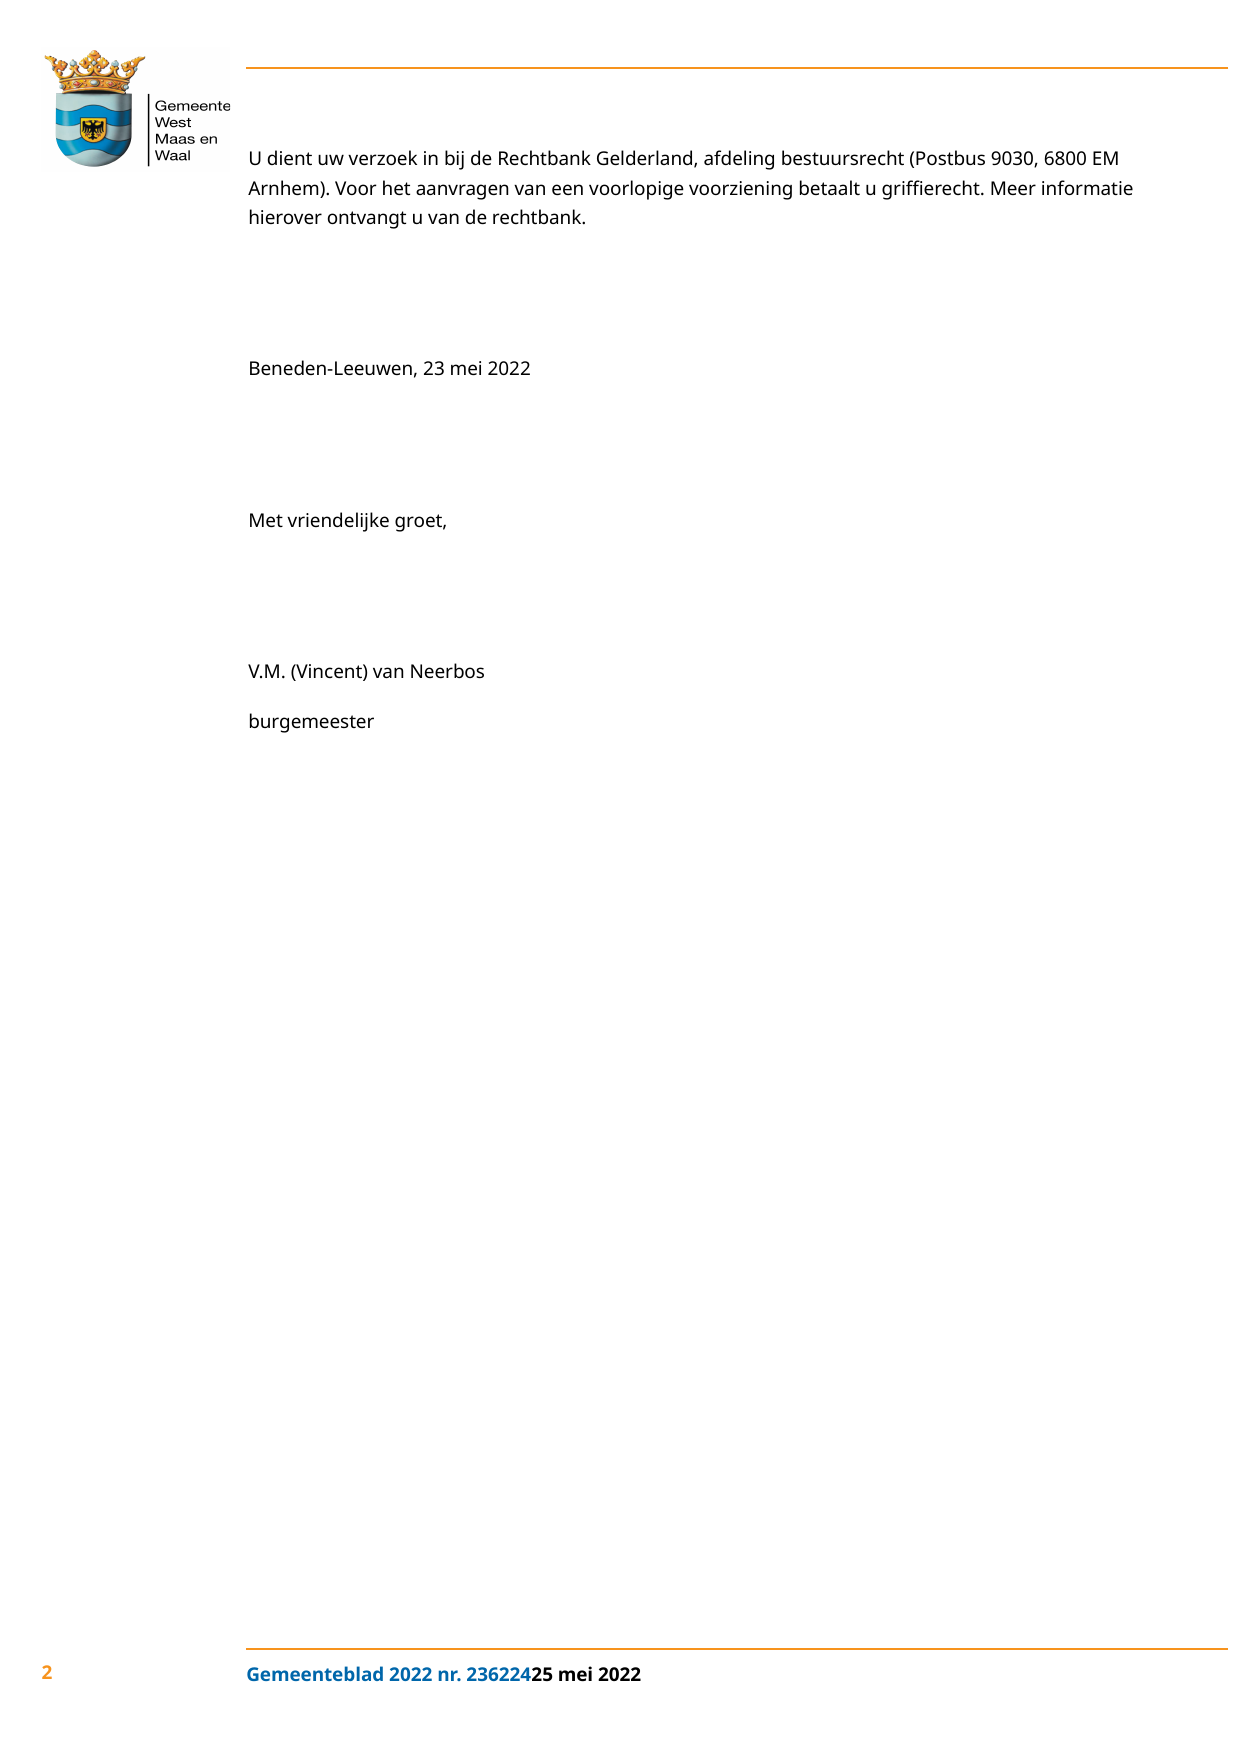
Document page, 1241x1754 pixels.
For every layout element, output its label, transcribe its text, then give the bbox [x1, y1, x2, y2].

picture [41, 47, 231, 172]
text V.M. (Vincent) van Neerbos [248, 658, 1152, 684]
text burgemeester [248, 708, 1152, 734]
text Beneden-Leeuwen, 23 mei 2022 [248, 356, 1152, 381]
text U dient uw verzoek in bij de Rechtbank Gelderland, afdeling bestuursrecht (Postbus 9030, 6800 EM Arnhem). Voor het aanvragen van een voorlopige voorziening betaalt u griffierecht. Meer informatie hierover ontvangt u van de rechtbank. [248, 145, 1152, 230]
text Met vriendelijke groet, [248, 507, 1152, 533]
